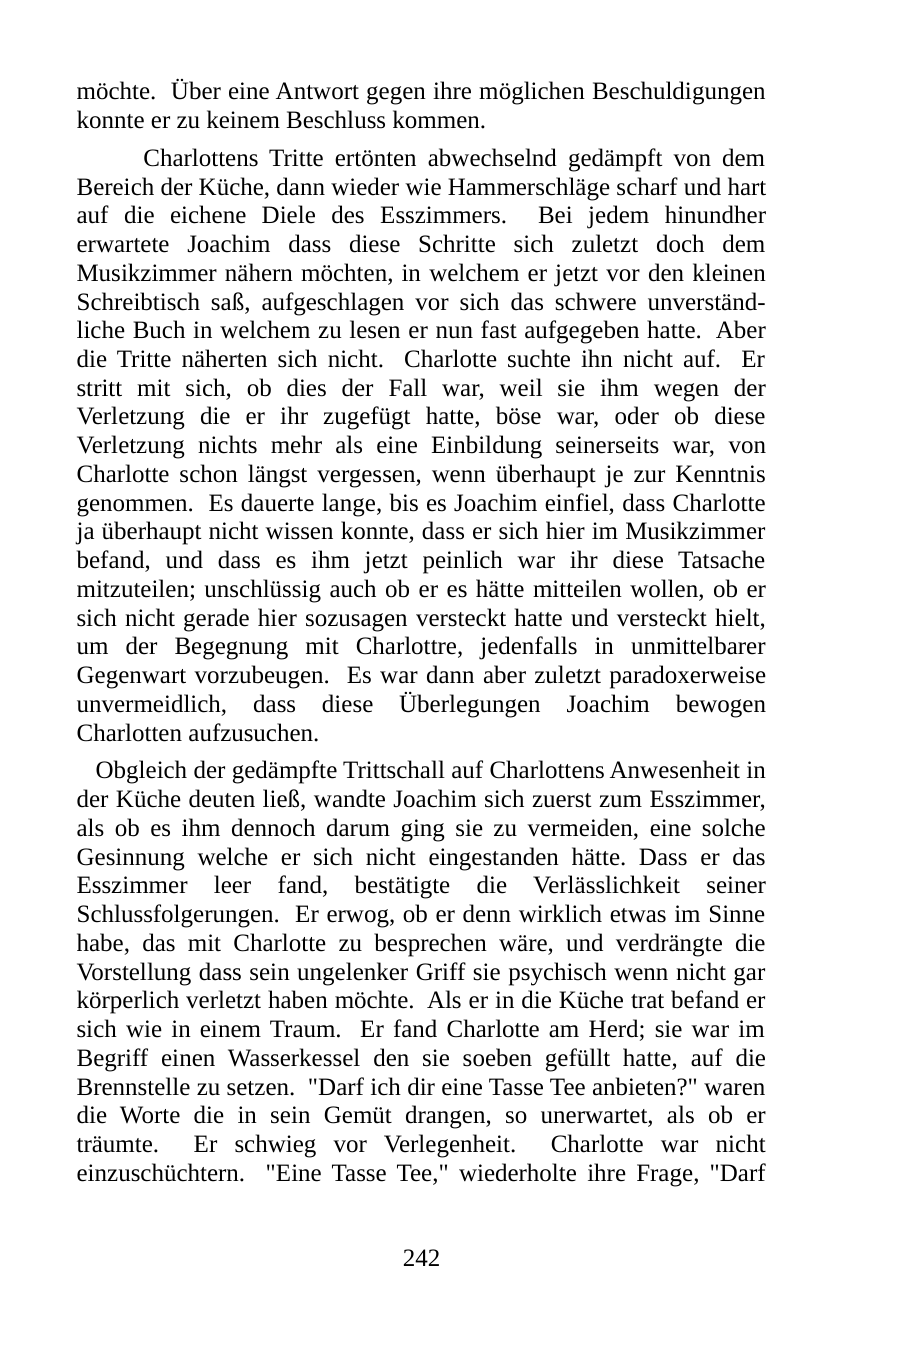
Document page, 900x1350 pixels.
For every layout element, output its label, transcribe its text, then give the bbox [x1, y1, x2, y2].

text Obgleich der gedämpfte Trittschall auf Charlottens Anwesenheit in der Küche deuten ließ, wandte Joachim sich zuerst zum Esszimmer, als ob es ihm dennoch darum ging sie zu vermeiden, eine solche Gesinnung welche er sich nicht eingestanden hätte. Dass er das Esszimmer leer fand, bestätigte die Verlässlichkeit seiner Schlussfolgerungen. Er erwog, ob er denn wirklich etwas im Sinne habe, das mit Charlotte zu besprechen wäre, und verdrängte die Vorstellung dass sein ungelenker Griff sie psychisch wenn nicht gar körperlich verletzt haben möchte. Als er in die Küche trat befand er sich wie in einem Traum. Er fand Charlotte am Herd; sie war im Begriff einen Wasserkessel den sie soeben gefüllt hatte, auf die Brennstelle zu setzen. "Darf ich dir eine Tasse Tee anbieten?" waren die Worte die in sein Gemüt drangen, so unerwartet, als ob er träumte. Er schwieg vor Verlegenheit. Charlotte war nicht einzuschüchtern. "Eine Tasse Tee," wiederholte ihre Frage, "Darf [76, 756, 766, 1187]
text Charlottens Tritte ertönten abwechselnd gedämpft von dem Bereich der Küche, dann wieder wie Hammerschläge scharf und hart auf die eichene Diele des Esszimmers. Bei jedem hinundher erwartete Joachim dass diese Schritte sich zuletzt doch dem Musikzimmer nähern möchten, in welchem er jetzt vor den kleinen Schreibtisch saß, aufgeschlagen vor sich das schwere unverständ-liche Buch in welchem zu lesen er nun fast aufgegeben hatte. Aber die Tritte näherten sich nicht. Charlotte suchte ihn nicht auf. Er stritt mit sich, ob dies der Fall war, weil sie ihm wegen der Verletzung die er ihr zugefügt hatte, böse war, oder ob diese Verletzung nichts mehr als eine Einbildung seinerseits war, von Charlotte schon längst vergessen, wenn überhaupt je zur Kenntnis genommen. Es dauerte lange, bis es Joachim einfiel, dass Charlotte ja überhaupt nicht wissen konnte, dass er sich hier im Musikzimmer befand, und dass es ihm jetzt peinlich war ihr diese Tatsache mitzuteilen; unschlüssig auch ob er es hätte mitteilen wollen, ob er sich nicht gerade hier sozusagen versteckt hatte und versteckt hielt, um der Begegnung mit Charlottre, jedenfalls in unmittelbarer Gegenwart vorzubeugen. Es war dann aber zuletzt paradoxerweise unvermeidlich, dass diese Überlegungen Joachim bewogen Charlotten aufzusuchen. [76, 143, 766, 747]
text möchte. Über eine Antwort gegen ihre möglichen Beschuldigungen konnte er zu keinem Beschluss kommen. [76, 76, 766, 134]
